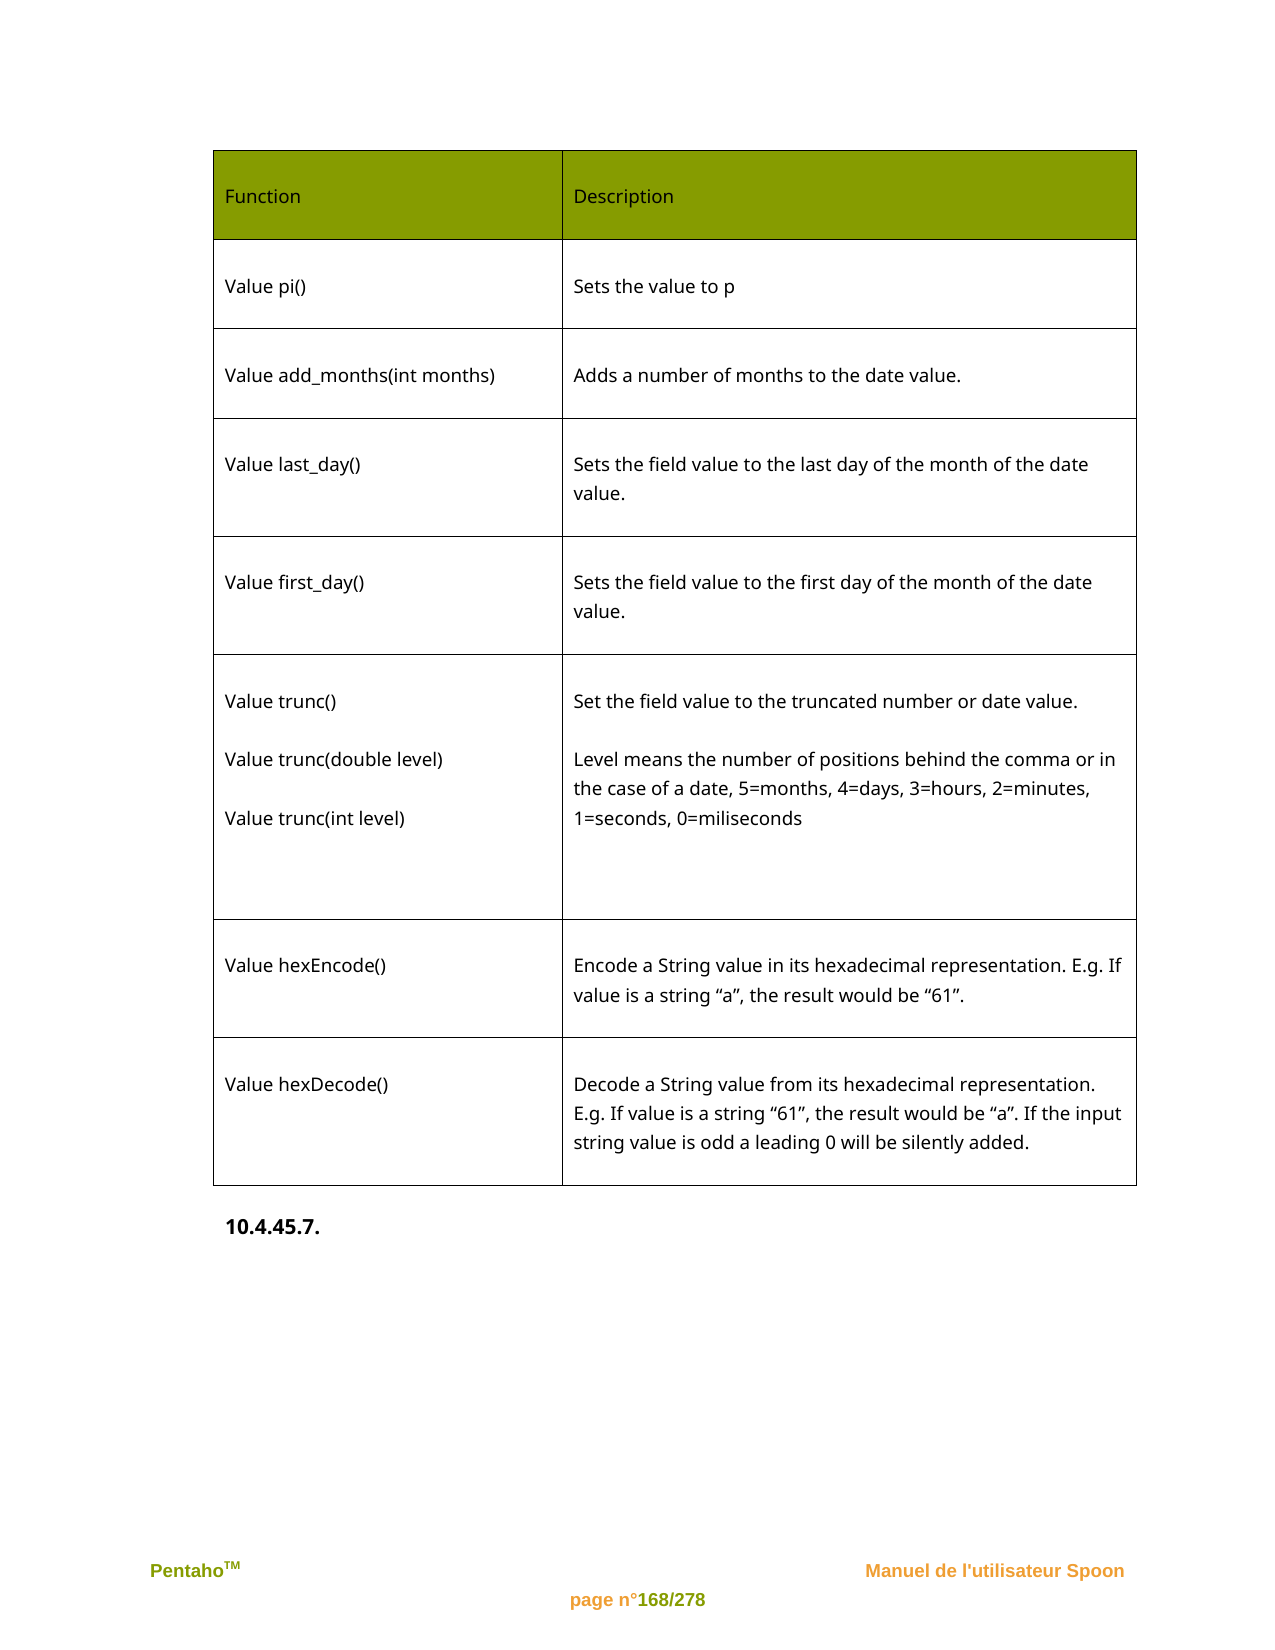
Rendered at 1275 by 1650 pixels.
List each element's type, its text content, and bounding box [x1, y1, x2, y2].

table_header Description [563, 151, 1136, 239]
table_cell Value trunc() Value trunc(double level) Value trunc(int level) [214, 655, 562, 919]
table_cell Value hexDecode() [214, 1038, 562, 1185]
table_cell Sets the field value to the first day of the month of the date value. [563, 537, 1136, 654]
table_cell Sets the field value to the last day of the month of the date value. [563, 419, 1136, 536]
table_header Function [214, 151, 562, 239]
table_cell Adds a number of months to the date value. [563, 329, 1136, 417]
table_cell Set the field value to the truncated number or date value. Level means the number of positions behind the comma or in the case of a date, 5=months, 4=days, 3=hours, 2=minutes, 1=seconds, 0=miliseconds [563, 655, 1136, 919]
table_cell Value add_months(int months) [214, 329, 562, 417]
table_cell Value last_day() [214, 419, 562, 536]
table_cell Value pi() [214, 240, 562, 328]
table_cell Value hexEncode() [214, 920, 562, 1037]
table_cell Encode a String value in its hexadecimal representation. E.g. If value is a string “a”, the result would be “61”. [563, 920, 1136, 1037]
table_cell Value first_day() [214, 537, 562, 654]
table_cell Sets the value to p [563, 240, 1136, 328]
table_cell Decode a String value from its hexadecimal representation. E.g. If value is a string “61”, the result would be “a”. If the input string value is odd a leading 0 will be silently added. [563, 1038, 1136, 1185]
